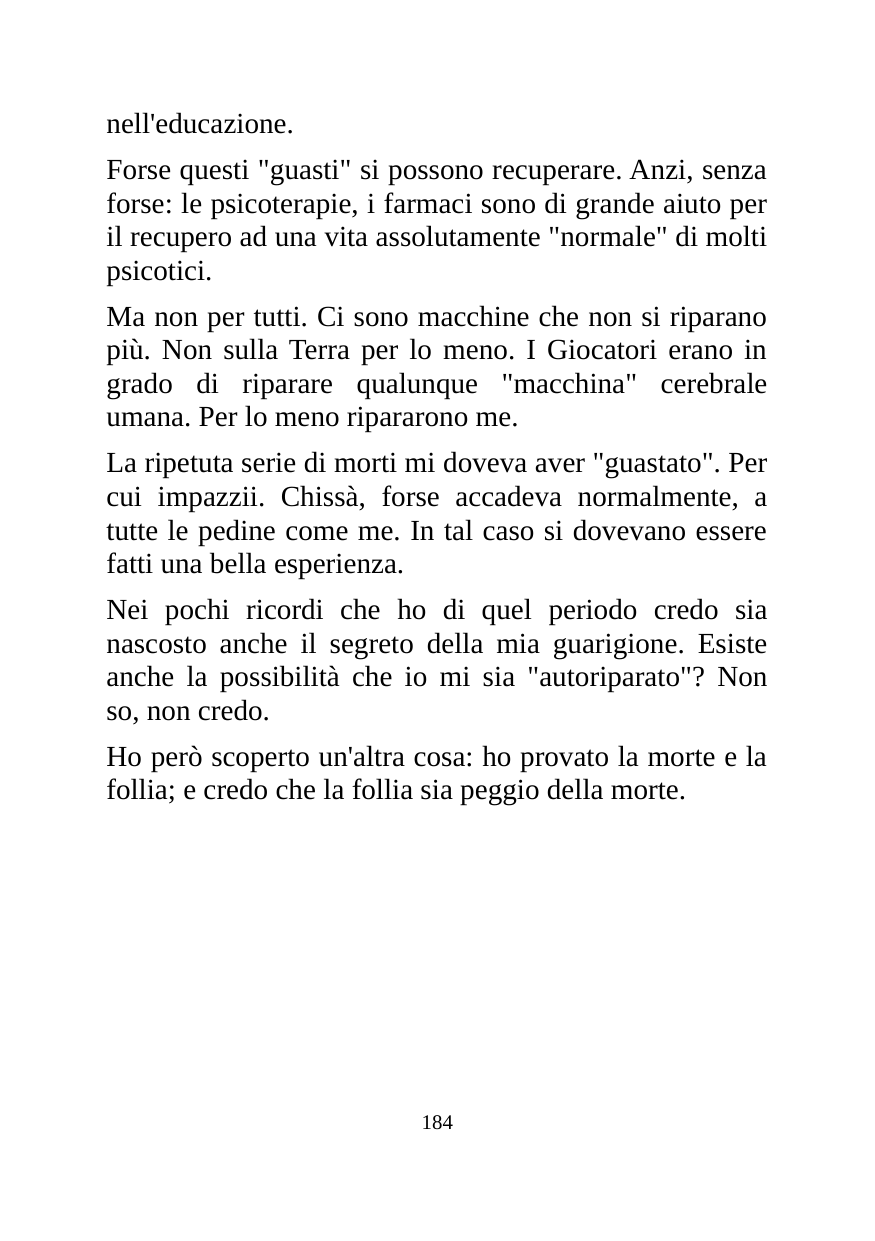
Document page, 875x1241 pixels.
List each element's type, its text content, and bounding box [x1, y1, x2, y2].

text Nei pochi ricordi che ho di quel periodo credo sia nascosto anche il segreto della mia guarigione. Esiste anche la possibilità che io mi sia "autoriparato"? Non so, non credo. [106, 592, 768, 726]
text nell'educazione. [106, 106, 768, 140]
text Ma non per tutti. Ci sono macchine che non si riparano più. Non sulla Terra per lo meno. I Giocatori erano in grado di riparare qualunque "macchina" cerebrale umana. Per lo meno ripararono me. [106, 299, 768, 433]
text La ripetuta serie di morti mi doveva aver "guastato". Per cui impazzii. Chissà, forse accadeva normalmente, a tutte le pedine come me. In tal caso si dovevano essere fatti una bella esperienza. [106, 446, 768, 580]
text Forse questi "guasti" si possono recuperare. Anzi, senza forse: le psicoterapie, i farmaci sono di grande aiuto per il recupero ad una vita assolutamente "normale" di molti psicotici. [106, 152, 768, 286]
text Ho però scoperto un'altra cosa: ho provato la morte e la follia; e credo che la follia sia peggio della morte. [106, 739, 768, 806]
